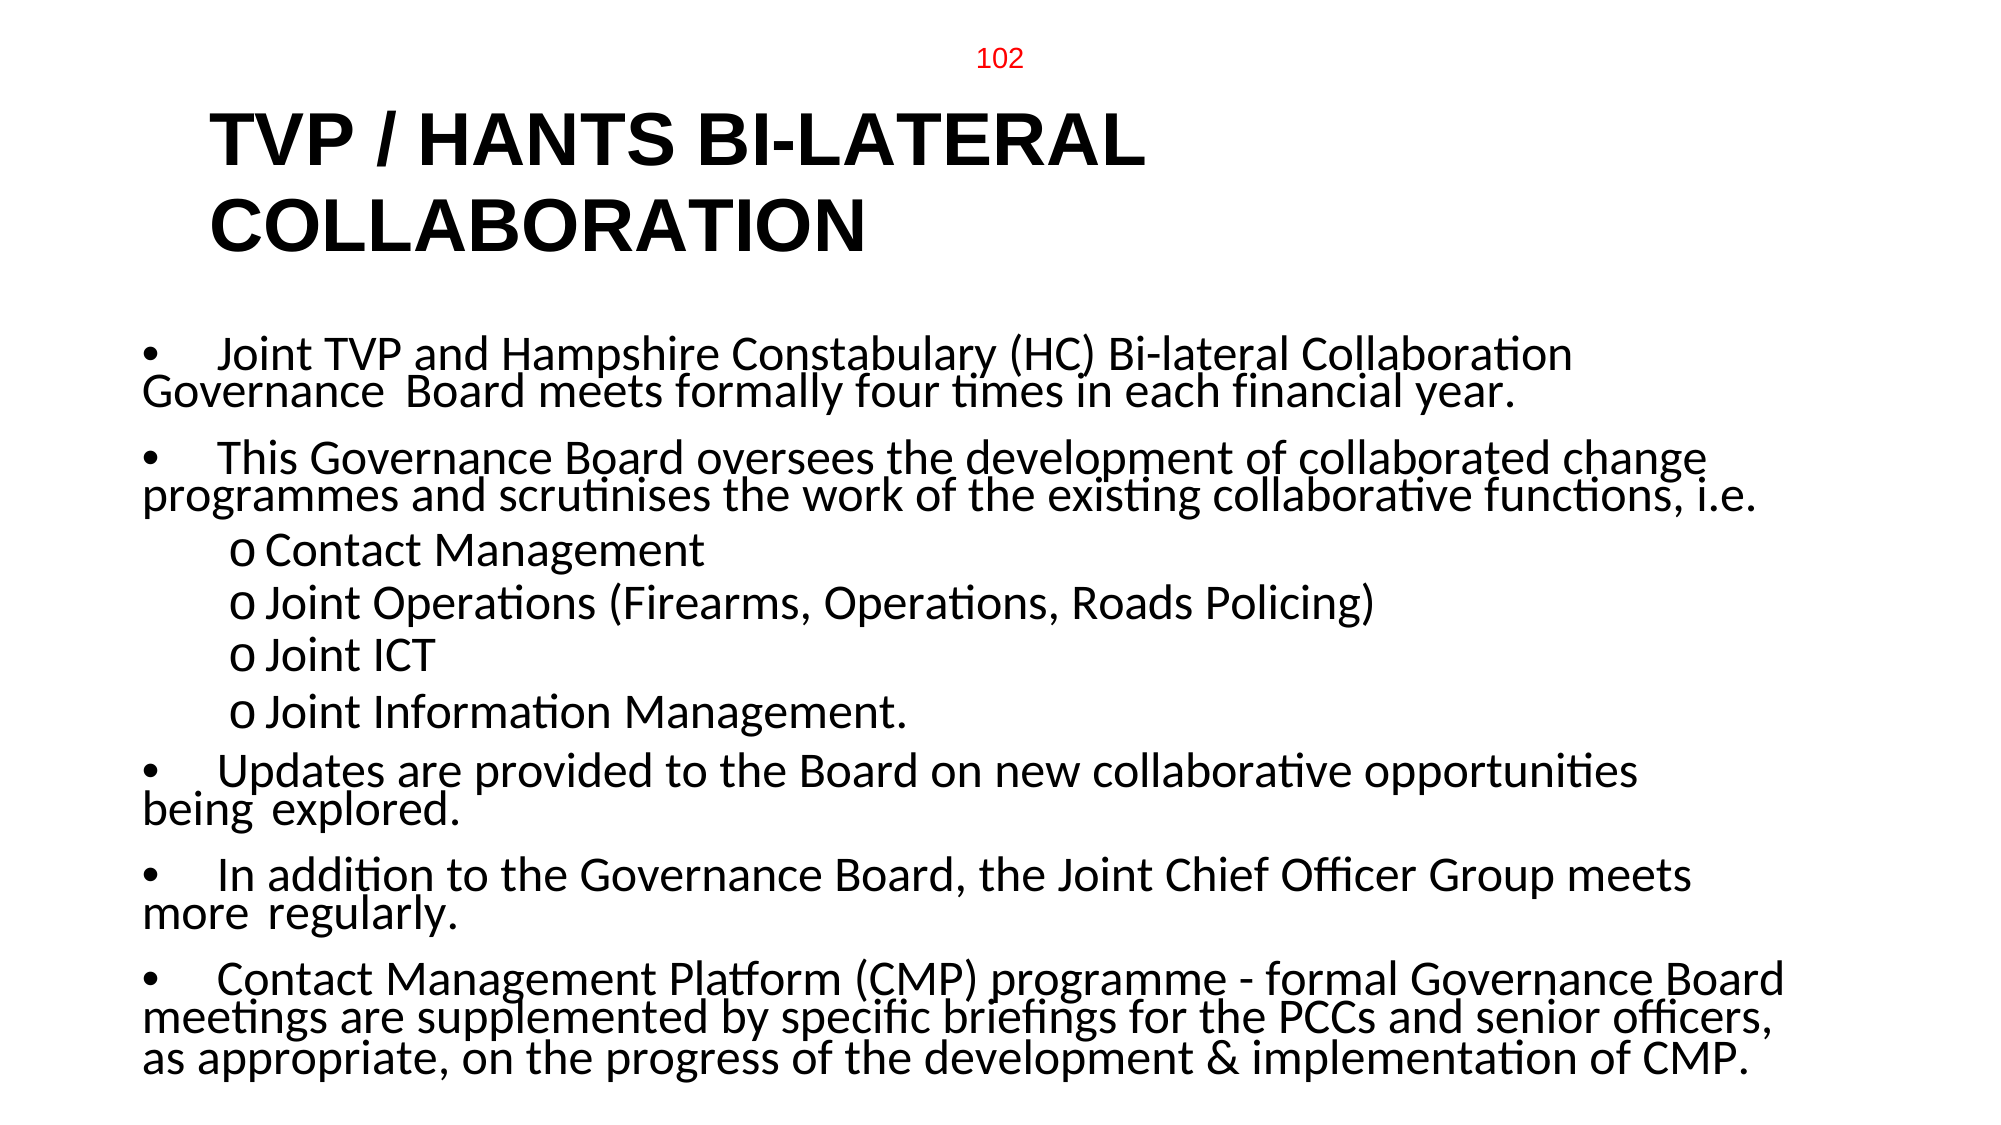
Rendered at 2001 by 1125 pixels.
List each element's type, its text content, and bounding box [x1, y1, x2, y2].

list Joint Operations (Firearms, Operations, Roads Policing) [227, 577, 1835, 630]
list Contact Management [227, 524, 1835, 577]
list Updates are provided to the Board on new collaborative opportunities being explored. [142, 755, 1738, 838]
list Joint TVP and Hampshire Constabulary (HC) Bi-lateral Collaboration Governance Board meets formally four times in each financial year. [142, 337, 1805, 420]
text TVP / HANTS BI-LATERAL COLLABORATION [209, 95, 1824, 268]
list Joint ICT [227, 630, 1835, 682]
list This Governance Board oversees the development of collaborated change programmes and scrutinises the work of the existing collaborative functions, i.e. [142, 441, 1805, 524]
list Contact Management Platform (CMP) programme - formal Governance Board meetings are supplemented by specific briefings for the PCCs and senior officers, as appropriate, on the progress of the development & implementation of CMP. [142, 962, 1824, 1087]
list In addition to the Governance Board, the Joint Chief Officer Group meets more regularly. [142, 859, 1788, 942]
list Joint Information Management. [227, 682, 1835, 740]
